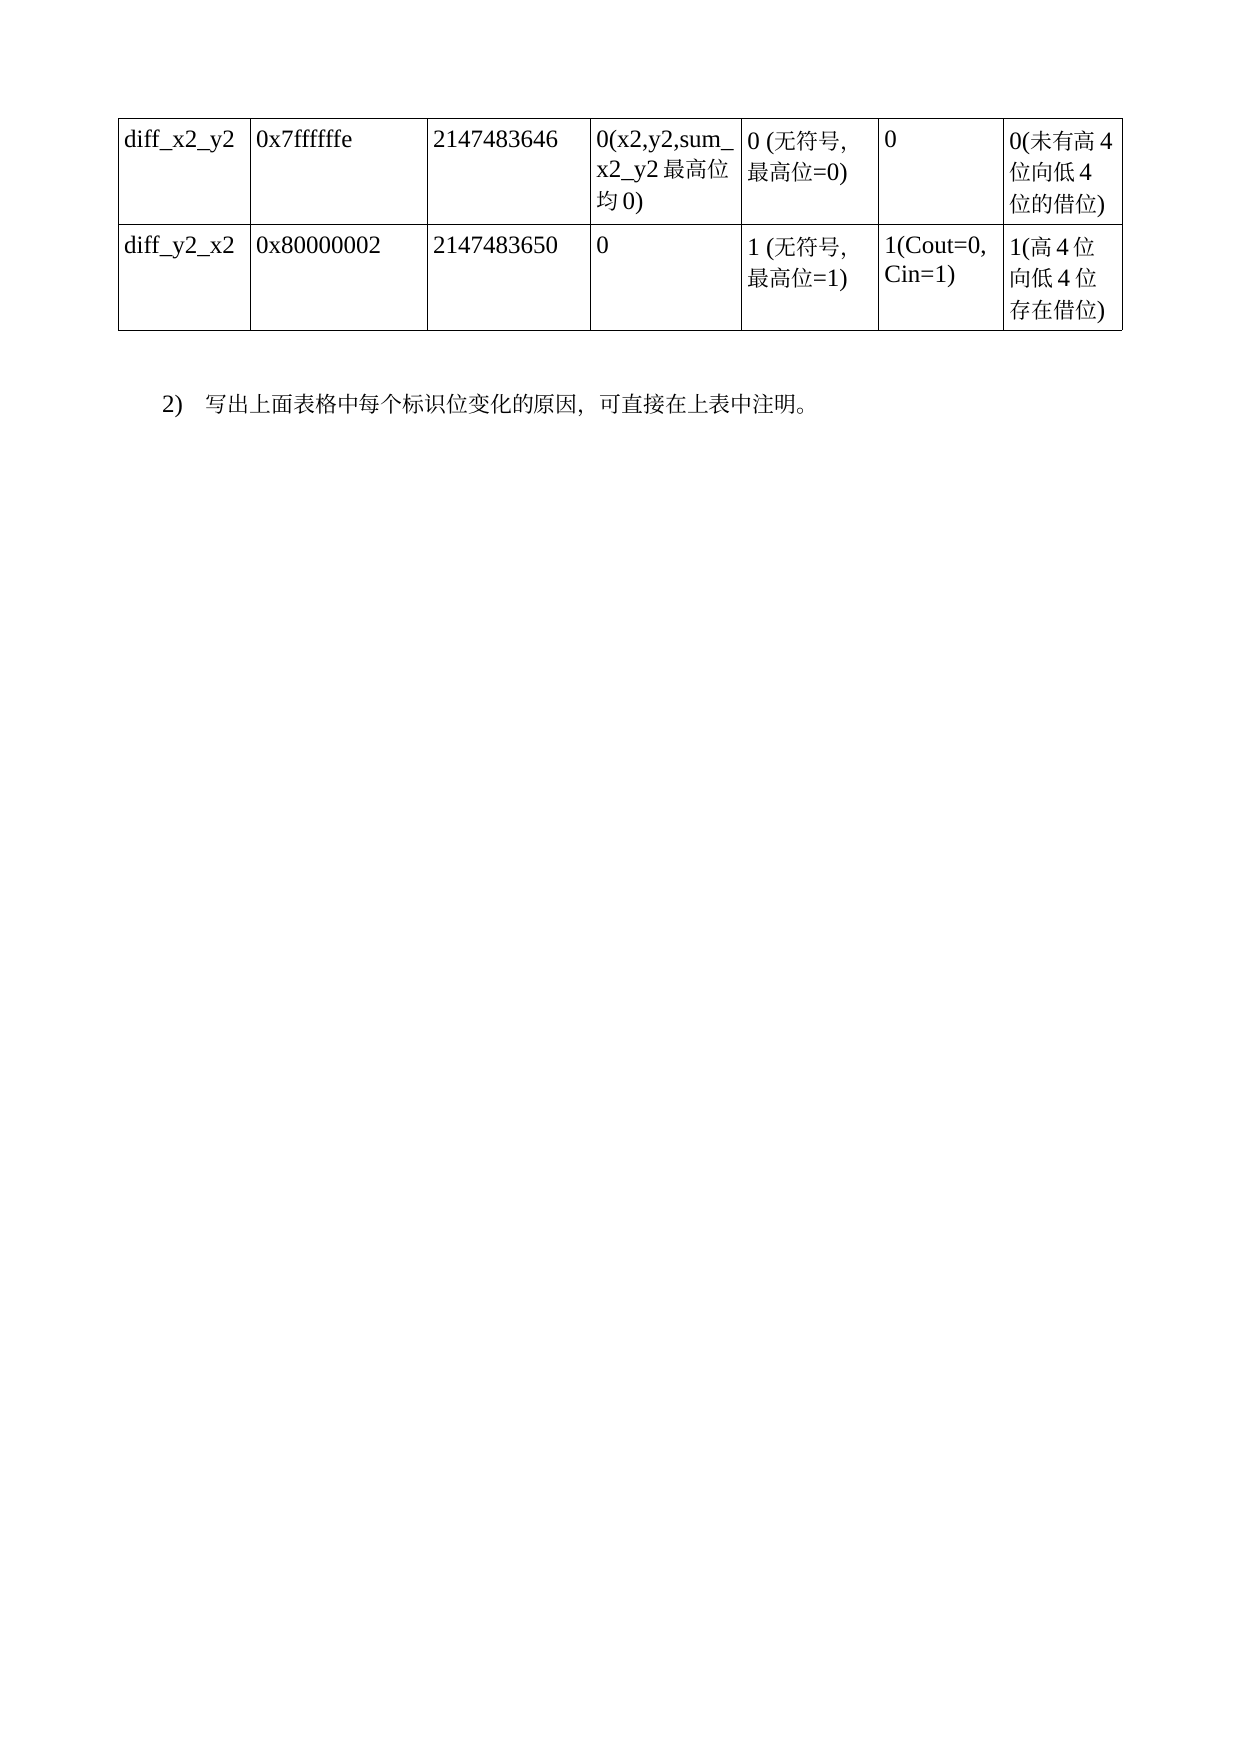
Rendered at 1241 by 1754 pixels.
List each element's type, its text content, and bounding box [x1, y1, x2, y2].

table_cell 0x80000002 [251, 225, 427, 330]
table_cell 0 [591, 225, 741, 330]
table_cell 0x7ffffffe [251, 119, 427, 224]
table_cell 1 (无符号，最高位=1) [742, 225, 878, 330]
table_cell 0(未有高4位向低4位的借位) [1004, 119, 1122, 224]
table_cell 1(高4位向低4位存在借位) [1004, 225, 1122, 330]
table_cell diff_x2_y2 [119, 119, 250, 224]
table_cell 0 (无符号，最高位=0) [742, 119, 878, 224]
table_cell 1(Cout=0,Cin=1) [879, 225, 1003, 330]
table_cell 0(x2,y2,sum_x2_y2最高位均0) [591, 119, 741, 224]
table_cell 0 [879, 119, 1003, 224]
text 2) 写出上面表格中每个标识位变化的原因，可直接在上表中注明。 [118, 388, 1122, 419]
table_cell diff_y2_x2 [119, 225, 250, 330]
table_cell 2147483646 [428, 119, 590, 224]
table_cell 2147483650 [428, 225, 590, 330]
